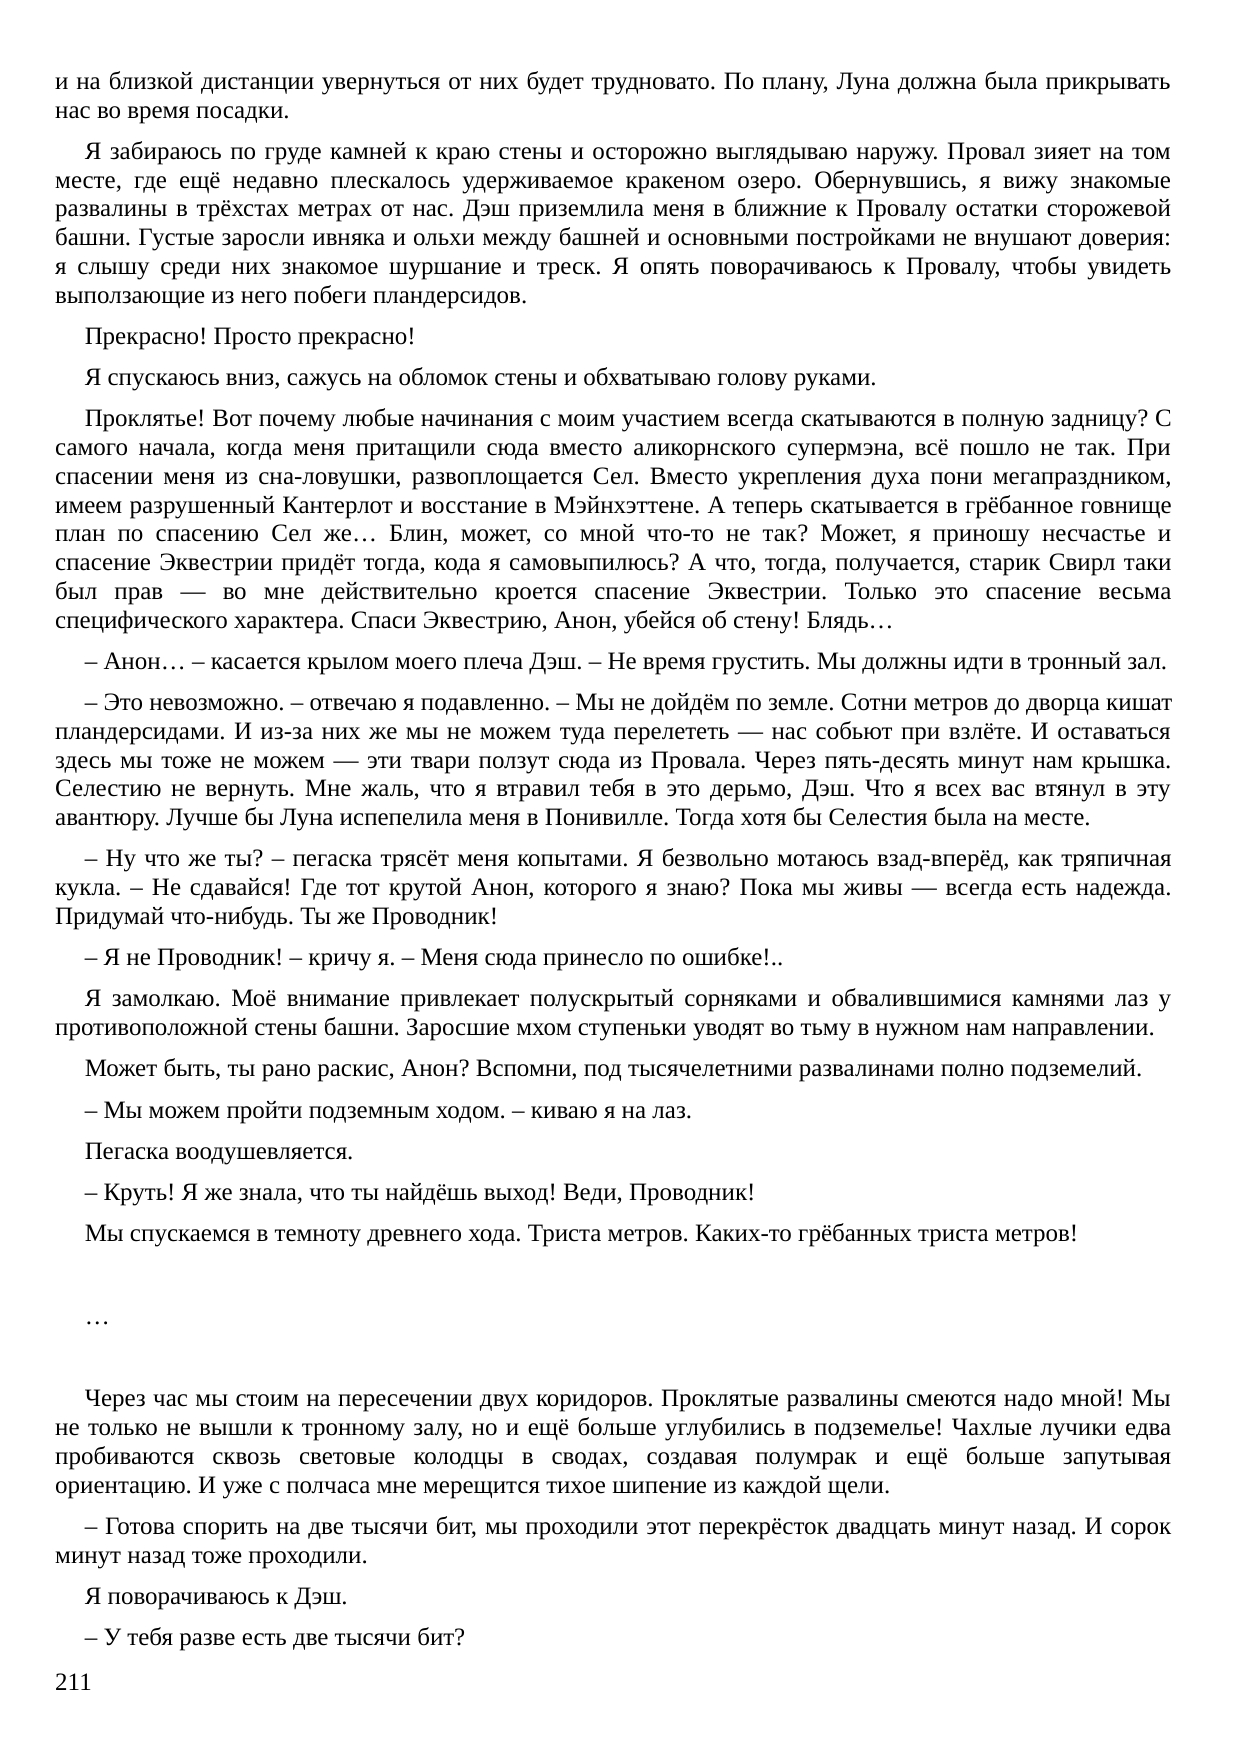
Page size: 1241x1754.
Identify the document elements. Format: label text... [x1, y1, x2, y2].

text – Мы можем пройти подземным ходом. – киваю я на лаз. [55, 1095, 1173, 1123]
text Может быть, ты рано раскис, Анон? Вспомни, под тысячелетними развалинами полно подземелий. [55, 1053, 1173, 1082]
text Прекрасно! Просто прекрасно! [55, 321, 1173, 350]
text Я спускаюсь вниз, сажусь на обломок стены и обхватываю голову руками. [55, 362, 1173, 391]
text Через час мы стоим на пересечении двух коридоров. Проклятые развалины смеются надо мной! Мы не только не вышли к тронному залу, но и ещё больше углубились в подземелье! Чахлые лучики едва пробиваются сквозь световые колодцы в сводах, создавая полумрак и ещё больше запутывая ориентацию. И уже с полчаса мне мерещится тихое шипение из каждой щели. [55, 1383, 1173, 1498]
text Я забираюсь по груде камней к краю стены и осторожно выглядываю наружу. Провал зияет на том месте, где ещё недавно плескалось удерживаемое кракеном озеро. Обернувшись, я вижу знакомые развалины в трёхстах метрах от нас. Дэш приземлила меня в ближние к Провалу остатки сторожевой башни. Густые заросли ивняка и ольхи между башней и основными постройками не внушают доверия: я слышу среди них знакомое шуршание и треск. Я опять поворачиваюсь к Провалу, чтобы увидеть выползающие из него побеги пландерсидов. [55, 136, 1173, 308]
text и на близкой дистанции увернуться от них будет трудновато. По плану, Луна должна была прикрывать нас во время посадки. [55, 66, 1173, 123]
text Проклятье! Вот почему любые начинания с моим участием всегда скатываются в полную задницу? С самого начала, когда меня притащили сюда вместо аликорнского супермэна, всё пошло не так. При спасении меня из сна-ловушки, развоплощается Сел. Вместо укрепления духа пони мегапраздником, имеем разрушенный Кантерлот и восстание в Мэйнхэттене. А теперь скатывается в грёбанное говнище план по спасению Сел же… Блин, может, со мной что-то не так? Может, я приношу несчастье и спасение Эквестрии придёт тогда, кода я самовыпилюсь? А что, тогда, получается, старик Свирл таки был прав — во мне действительно кроется спасение Эквестрии. Только это спасение весьма специфического характера. Спаси Эквестрию, Анон, убейся об стену! Блядь… [55, 403, 1173, 633]
text – Это невозможно. – отвечаю я подавленно. – Мы не дойдём по земле. Сотни метров до дворца кишат пландерсидами. И из-за них же мы не можем туда перелететь — нас собьют при взлёте. И оставаться здесь мы тоже не можем — эти твари ползут сюда из Провала. Через пять-десять минут нам крышка. Селестию не вернуть. Мне жаль, что я втравил тебя в это дерьмо, Дэш. Что я всех вас втянул в эту авантюру. Лучше бы Луна испепелила меня в Понивилле. Тогда хотя бы Селестия была на месте. [55, 687, 1173, 831]
text … [55, 1301, 1173, 1330]
text – Круть! Я же знала, что ты найдёшь выход! Веди, Проводник! [55, 1177, 1173, 1206]
text Мы спускаемся в темноту древнего хода. Триста метров. Каких-то грёбанных триста метров! [55, 1218, 1173, 1247]
text Пегаска воодушевляется. [55, 1136, 1173, 1165]
text – Готова спорить на две тысячи бит, мы проходили этот перекрёсток двадцать минут назад. И сорок минут назад тоже проходили. [55, 1511, 1173, 1568]
text – Анон… – касается крылом моего плеча Дэш. – Не время грустить. Мы должны идти в тронный зал. [55, 646, 1173, 675]
text – У тебя разве есть две тысячи бит? [55, 1622, 1173, 1651]
text Я поворачиваюсь к Дэш. [55, 1581, 1173, 1610]
text – Ну что же ты? – пегаска трясёт меня копытами. Я безвольно мотаюсь взад-вперёд, как тряпичная кукла. – Не сдавайся! Где тот крутой Анон, которого я знаю? Пока мы живы — всегда есть надежда. Придумай что-нибудь. Ты же Проводник! [55, 843, 1173, 930]
text – Я не Проводник! – кричу я. – Меня сюда принесло по ошибке!.. [55, 942, 1173, 971]
text Я замолкаю. Моё внимание привлекает полускрытый сорняками и обвалившимися камнями лаз у противоположной стены башни. Заросшие мхом ступеньки уводят во тьму в нужном нам направлении. [55, 983, 1173, 1041]
